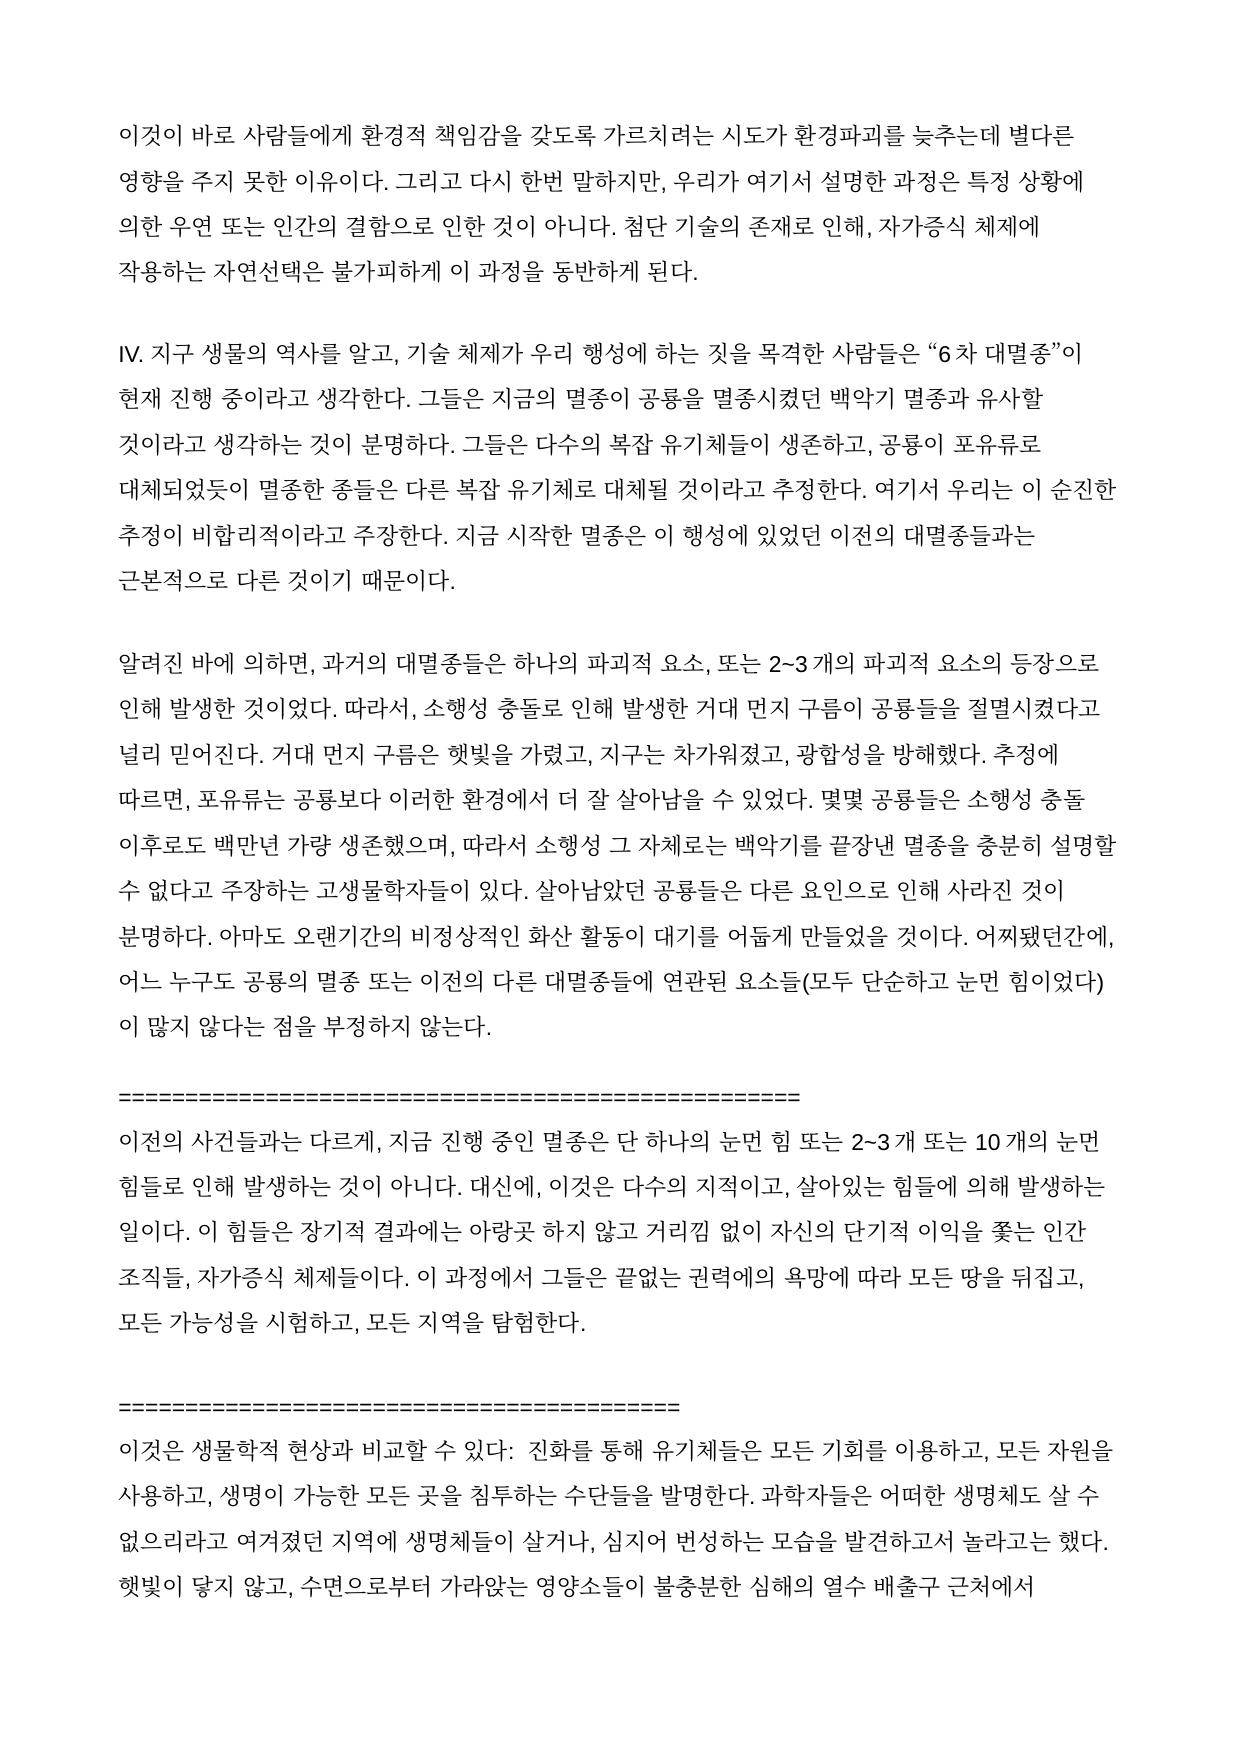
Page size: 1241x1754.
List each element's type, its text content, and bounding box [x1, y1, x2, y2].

text 이것이 바로 사람들에게 환경적 책임감을 갖도록 가르치려는 시도가 환경파괴를 늦추는데 별다른 영향을 주지 못한 이유이다. 그리고 다시 한번 말하지만, 우리가 여기서 설명한 과정은 특정 상황에 의한 우연 또는 인간의 결함으로 인한 것이 아니다. 첨단 기술의 존재로 인해, 자가증식 체제에 작용하는 자연선택은 불가피하게 이 과정을 동반하게 된다. [118, 118, 1122, 287]
text 이것은 생물학적 현상과 비교할 수 있다: 진화를 통해 유기체들은 모든 기회를 이용하고, 모든 자원을 사용하고, 생명이 가능한 모든 곳을 침투하는 수단들을 발명한다. 과학자들은 어떠한 생명체도 살 수 없으리라고 여겨졌던 지역에 생명체들이 살거나, 심지어 번성하는 모습을 발견하고서 놀라고는 했다. 햇빛이 닿지 않고, 수면으로부터 가라앉는 영양소들이 불충분한 심해의 열수 배출구 근처에서 [118, 1433, 1122, 1602]
text IV. 지구 생물의 역사를 알고, 기술 체제가 우리 행성에 하는 짓을 목격한 사람들은 “6차 대멸종”이 현재 진행 중이라고 생각한다. 그들은 지금의 멸종이 공룡을 멸종시켰던 백악기 멸종과 유사할 것이라고 생각하는 것이 분명하다. 그들은 다수의 복잡 유기체들이 생존하고, 공룡이 포유류로 대체되었듯이 멸종한 종들은 다른 복잡 유기체로 대체될 것이라고 추정한다. 여기서 우리는 이 순진한 추정이 비합리적이라고 주장한다. 지금 시작한 멸종은 이 행성에 있었던 이전의 대멸종들과는 근본적으로 다른 것이기 때문이다. [118, 336, 1122, 596]
text =================================================== [118, 1084, 1122, 1110]
text 알려진 바에 의하면, 과거의 대멸종들은 하나의 파괴적 요소, 또는 2~3개의 파괴적 요소의 등장으로 인해 발생한 것이었다. 따라서, 소행성 충돌로 인해 발생한 거대 먼지 구름이 공룡들을 절멸시켰다고 널리 믿어진다. 거대 먼지 구름은 햇빛을 가렸고, 지구는 차가워졌고, 광합성을 방해했다. 추정에 따르면, 포유류는 공룡보다 이러한 환경에서 더 잘 살아남을 수 있었다. 몇몇 공룡들은 소행성 충돌 이후로도 백만년 가량 생존했으며, 따라서 소행성 그 자체로는 백악기를 끝장낸 멸종을 충분히 설명할 수 없다고 주장하는 고생물학자들이 있다. 살아남았던 공룡들은 다른 요인으로 인해 사라진 것이 분명하다. 아마도 오랜기간의 비정상적인 화산 활동이 대기를 어둡게 만들었을 것이다. 어찌됐던간에, 어느 누구도 공룡의 멸종 또는 이전의 다른 대멸종들에 연관된 요소들(모두 단순하고 눈먼 힘이었다)이 많지 않다는 점을 부정하지 않는다. [118, 646, 1122, 1042]
text 이전의 사건들과는 다르게, 지금 진행 중인 멸종은 단 하나의 눈먼 힘 또는 2~3개 또는 10개의 눈먼 힘들로 인해 발생하는 것이 아니다. 대신에, 이것은 다수의 지적이고, 살아있는 힘들에 의해 발생하는 일이다. 이 힘들은 장기적 결과에는 아랑곳 하지 않고 거리낌 없이 자신의 단기적 이익을 쫓는 인간 조직들, 자가증식 체제들이다. 이 과정에서 그들은 끝없는 권력에의 욕망에 따라 모든 땅을 뒤집고, 모든 가능성을 시험하고, 모든 지역을 탐험한다. [118, 1124, 1122, 1338]
text ========================================== [118, 1394, 1122, 1421]
